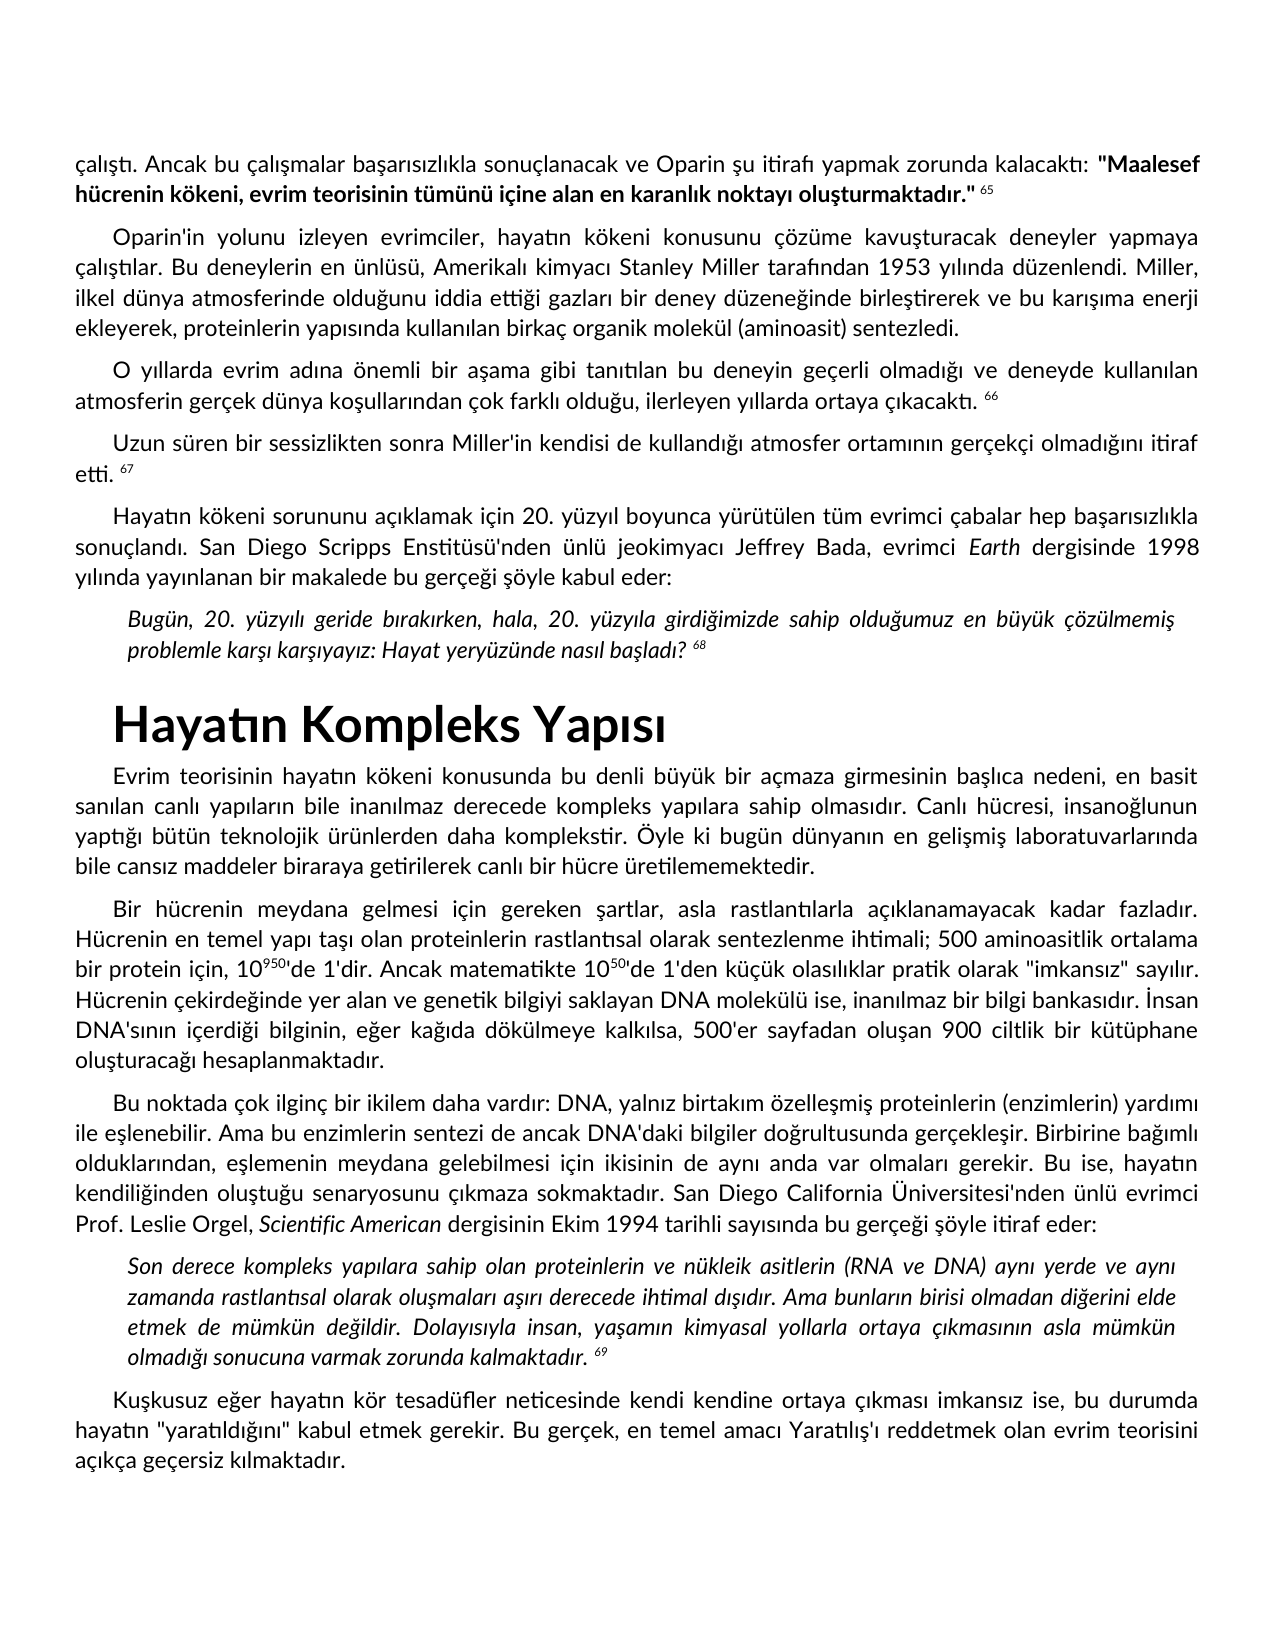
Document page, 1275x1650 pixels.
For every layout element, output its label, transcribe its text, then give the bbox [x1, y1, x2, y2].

text Bu noktada çok ilginç bir ikilem daha vardır: DNA, yalnız birtakım özelleşmiş proteinlerin (enzimlerin) yardımı ile eşlenebilir. Ama bu enzimlerin sentezi de ancak DNA'daki bilgiler doğrultusunda gerçekleşir. Birbirine bağımlı olduklarından, eşlemenin meydana gelebilmesi için ikisinin de aynı anda var olmaları gerekir. Bu ise, hayatın kendiliğinden oluştuğu senaryosunu çıkmaza sokmaktadır. San Diego California Üniversitesi'nden ünlü evrimci Prof. Leslie Orgel, Scientific American dergisinin Ekim 1994 tarihli sayısında bu gerçeği şöyle itiraf eder: [75, 1088, 1200, 1237]
text Evrim teorisinin hayatın kökeni konusunda bu denli büyük bir açmaza girmesinin başlıca nedeni, en basit sanılan canlı yapıların bile inanılmaz derecede kompleks yapılara sahip olmasıdır. Canlı hücresi, insanoğlunun yaptığı bütün teknolojik ürünlerden daha komplekstir. Öyle ki bugün dünyanın en gelişmiş laboratuvarlarında bile cansız maddeler biraraya getirilerek canlı bir hücre üretilememektedir. [75, 761, 1200, 879]
text Bir hücrenin meydana gelmesi için gereken şartlar, asla rastlantılarla açıklanamayacak kadar fazladır. Hücrenin en temel yapı taşı olan proteinlerin rastlantısal olarak sentezlenme ihtimali; 500 aminoasitlik ortalama bir protein için, 10950'de 1'dir. Ancak matematikte 1050'de 1'den küçük olasılıklar pratik olarak "imkansız" sayılır. Hücrenin çekirdeğinde yer alan ve genetik bilgiyi saklayan DNA molekülü ise, inanılmaz bir bilgi bankasıdır. İnsan DNA'sının içerdiği bilginin, eğer kağıda dökülmeye kalkılsa, 500'er sayfadan oluşan 900 ciltlik bir kütüphane oluşturacağı hesaplanmaktadır. [75, 895, 1200, 1073]
text Oparin'in yolunu izleyen evrimciler, hayatın kökeni konusunu çözüme kavuşturacak deneyler yapmaya çalıştılar. Bu deneylerin en ünlüsü, Amerikalı kimyacı Stanley Miller tarafından 1953 yılında düzenlendi. Miller, ilkel dünya atmosferinde olduğunu iddia ettiği gazları bir deney düzeneğinde birleştirerek ve bu karışıma enerji ekleyerek, proteinlerin yapısında kullanılan birkaç organik molekül (aminoasit) sentezledi. [75, 223, 1200, 341]
text Uzun süren bir sessizlikten sonra Miller'in kendisi de kullandığı atmosfer ortamının gerçekçi olmadığını itiraf etti. 67 [75, 429, 1200, 487]
text çalıştı. Ancak bu çalışmalar başarısızlıkla sonuçlanacak ve Oparin şu itirafı yapmak zorunda kalacaktı: "Maalesef hücrenin kökeni, evrim teorisinin tümünü içine alan en karanlık noktayı oluşturmaktadır." 65 [75, 150, 1200, 208]
text Son derece kompleks yapılara sahip olan proteinlerin ve nükleik asitlerin (RNA ve DNA) aynı yerde ve aynı zamanda rastlantısal olarak oluşmaları aşırı derecede ihtimal dışıdır. Ama bunların birisi olmadan diğerini elde etmek de mümkün değildir. Dolayısıyla insan, yaşamın kimyasal yollarla ortaya çıkmasının asla mümkün olmadığı sonucuna varmak zorunda kalmaktadır. 69 [127, 1252, 1177, 1370]
text Kuşkusuz eğer hayatın kör tesadüfler neticesinde kendi kendine ortaya çıkması imkansız ise, bu durumda hayatın "yaratıldığını" kabul etmek gerekir. Bu gerçek, en temel amacı Yaratılış'ı reddetmek olan evrim teorisini açıkça geçersiz kılmaktadır. [75, 1385, 1200, 1473]
text Hayatın kökeni sorununu açıklamak için 20. yüzyıl boyunca yürütülen tüm evrimci çabalar hep başarısızlıkla sonuçlandı. San Diego Scripps Enstitüsü'nden ünlü jeokimyacı Jeffrey Bada, evrimci Earth dergisinde 1998 yılında yayınlanan bir makalede bu gerçeği şöyle kabul eder: [75, 502, 1200, 590]
subtitle Hayatın Kompleks Yapısı [112, 693, 1200, 753]
text O yıllarda evrim adına önemli bir aşama gibi tanıtılan bu deneyin geçerli olmadığı ve deneyde kullanılan atmosferin gerçek dünya koşullarından çok farklı olduğu, ilerleyen yıllarda ortaya çıkacaktı. 66 [75, 356, 1200, 414]
text Bugün, 20. yüzyılı geride bırakırken, hala, 20. yüzyıla girdiğimizde sahip olduğumuz en büyük çözülmemiş problemle karşı karşıyayız: Hayat yeryüzünde nasıl başladı? 68 [127, 605, 1177, 663]
